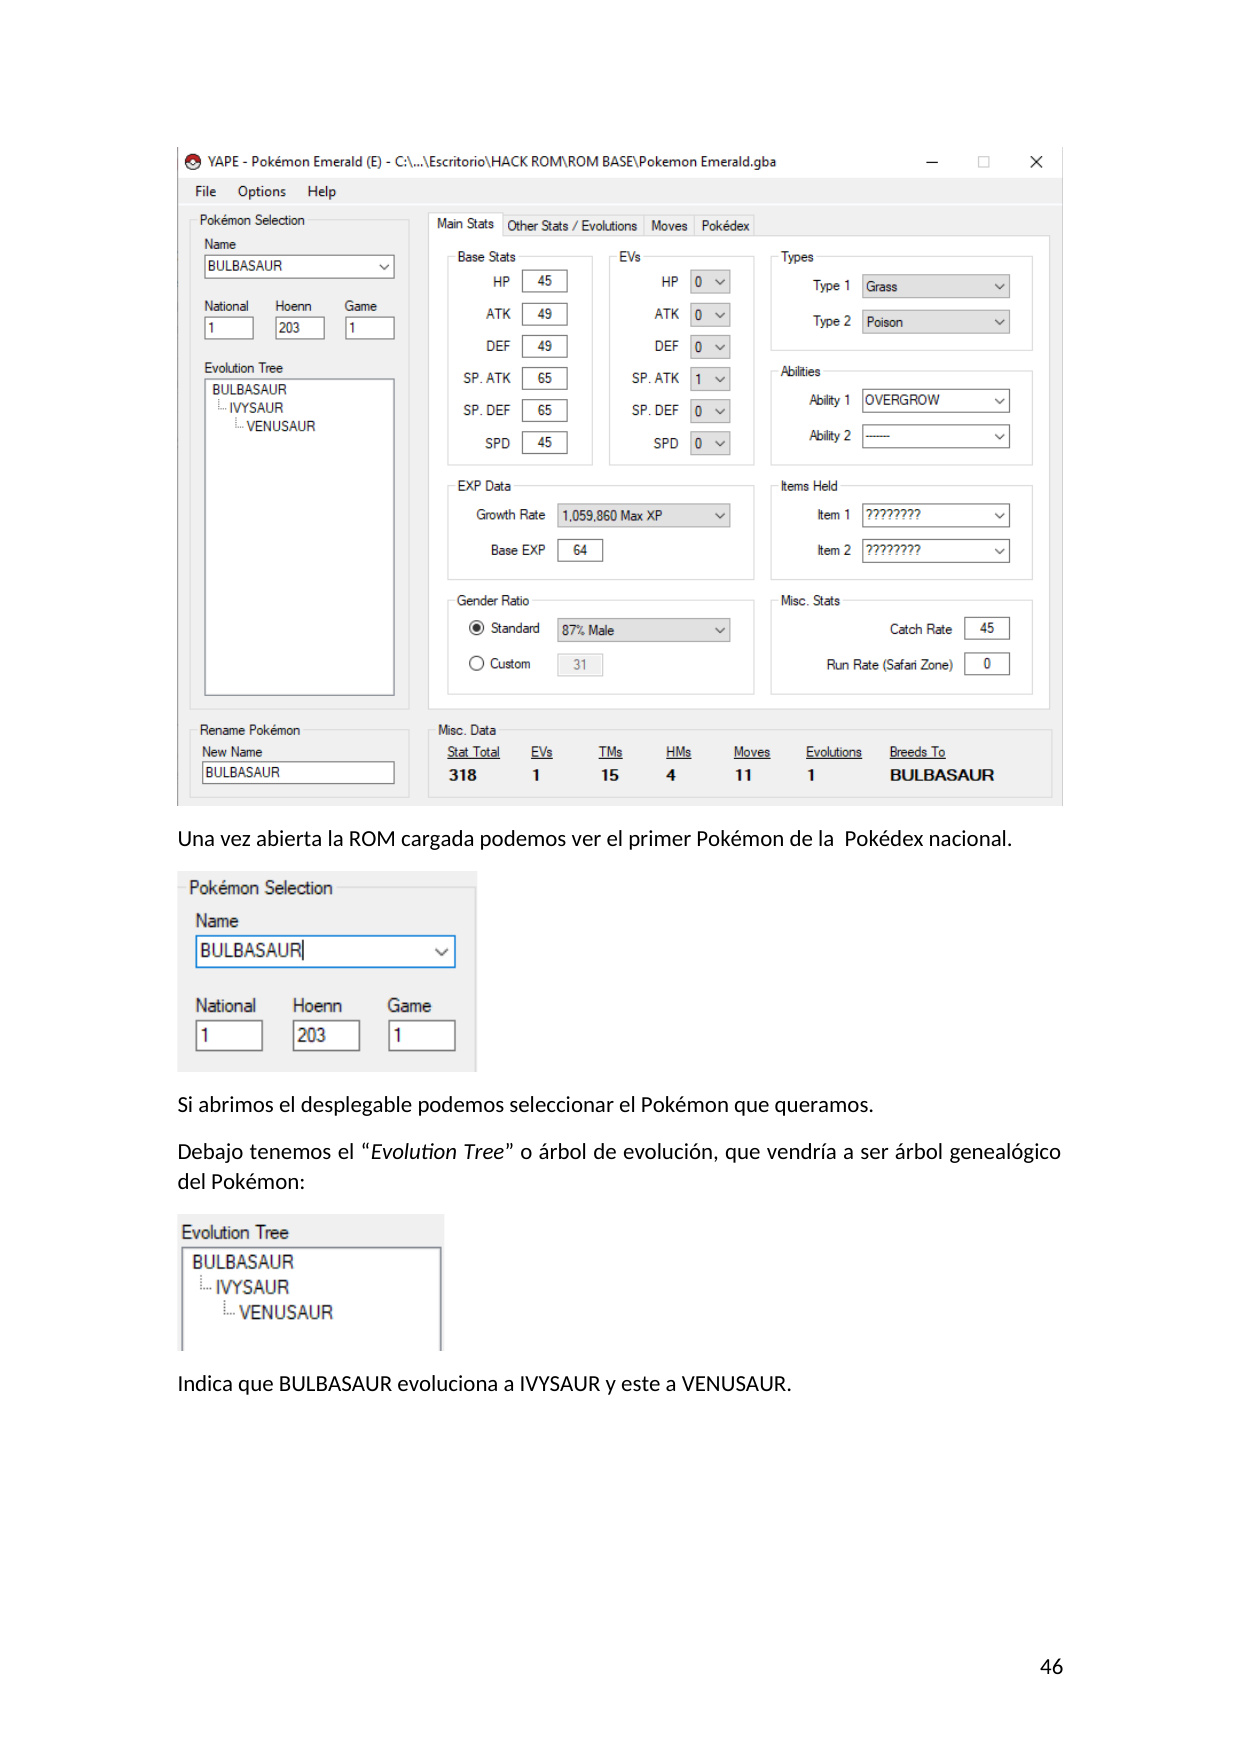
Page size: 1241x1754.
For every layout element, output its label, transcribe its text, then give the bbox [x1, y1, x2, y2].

picture [177, 871, 478, 1072]
text Indica que BULBASAUR evoluciona a IVYSAUR y este a VENUSAUR. [177, 1369, 1063, 1397]
picture [177, 147, 1063, 806]
picture [177, 1214, 445, 1351]
text Si abrimos el desplegable podemos seleccionar el Pokémon que queramos. [177, 1090, 1063, 1118]
text Debajo tenemos el “Evolution Tree” o árbol de evolución, que vendría a ser árbol genealógico del Pokémon: [177, 1137, 1063, 1195]
text Una vez abierta la ROM cargada podemos ver el primer Pokémon de la Pokédex nacional. [177, 824, 1063, 853]
